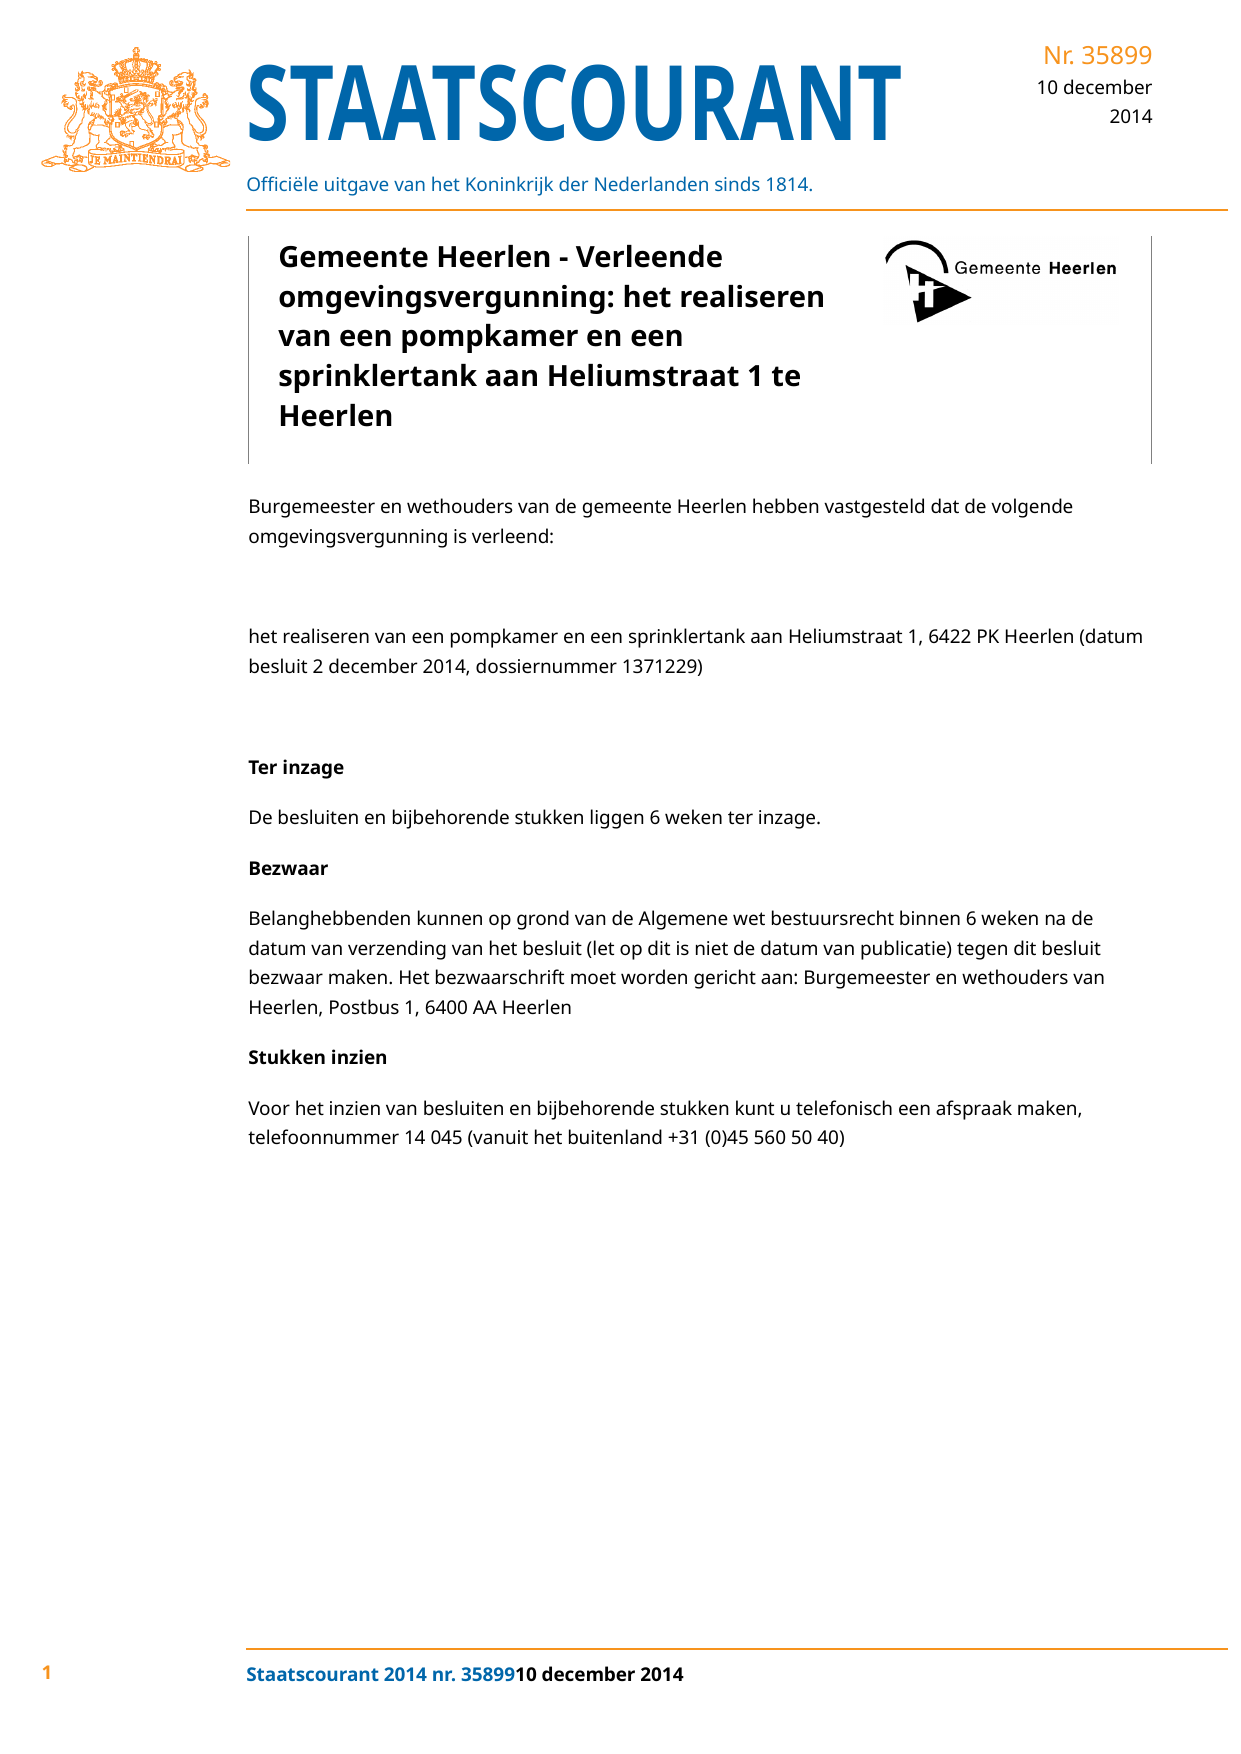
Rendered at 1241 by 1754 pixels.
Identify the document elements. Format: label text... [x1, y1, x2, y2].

text Stukken inzien [248, 1044, 1152, 1070]
table_header [850, 236, 1151, 464]
text Voor het inzien van besluiten en bijbehorende stukken kunt u telefonisch een afspraak maken, telefoonnummer 14 045 (vanuit het buitenland +31 (0)45 560 50 40) [248, 1095, 1152, 1150]
text Burgemeester en wethouders van de gemeente Heerlen hebben vastgesteld dat de volgende omgevingsvergunning is verleend: [248, 493, 1152, 549]
text het realiseren van een pompkamer en een sprinklertank aan Heliumstraat 1, 6422 PK Heerlen (datum besluit 2 december 2014, dossiernummer 1371229) [248, 624, 1152, 679]
table_header Gemeente Heerlen - Verleende omgevingsvergunning: het realiseren van een pompkamer en een sprinklertank aan Heliumstraat 1 te Heerlen [249, 236, 850, 464]
text Bezwaar [248, 855, 1152, 881]
picture [882, 236, 1119, 325]
text Belanghebbenden kunnen op grond van de Algemene wet bestuursrecht binnen 6 weken na de datum van verzending van het besluit (let op dit is niet de datum van publicatie) tegen dit besluit bezwaar maken. Het bezwaarschrift moet worden gericht aan: Burgemeester en wethouders van Heerlen, Postbus 1, 6400 AA Heerlen [248, 905, 1152, 1020]
text De besluiten en bijbehorende stukken liggen 6 weken ter inzage. [248, 804, 1152, 830]
text Ter inzage [248, 754, 1152, 780]
picture [41, 47, 231, 172]
